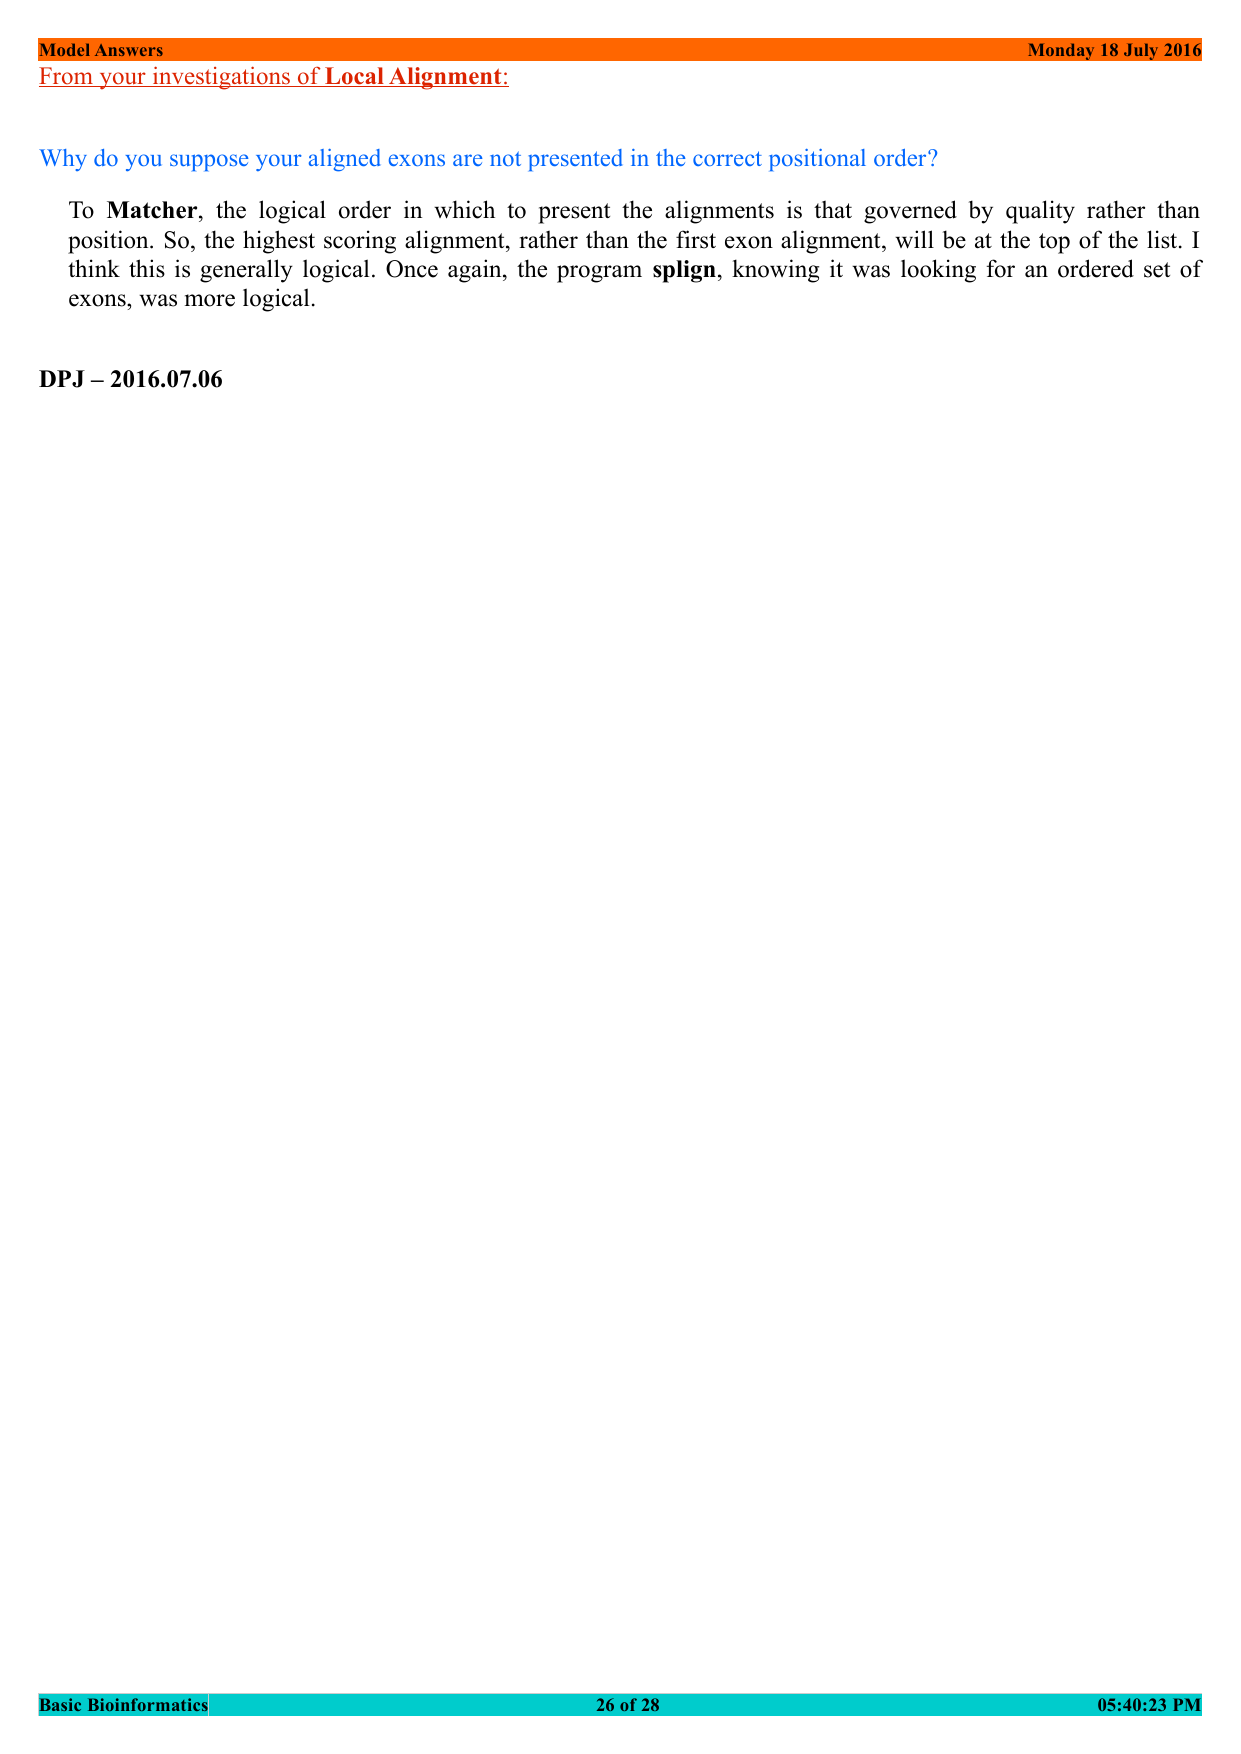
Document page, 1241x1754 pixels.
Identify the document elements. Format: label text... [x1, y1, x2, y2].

text To Matcher, the logical order in which to present the alignments is that governed by quality rather than position. So, the highest scoring alignment, rather than the first exon alignment, will be at the top of the list. I think this is generally logical. Once again, the program splign, knowing it was looking for an ordered set of exons, was more logical. [68, 195, 1202, 312]
text DPJ – 2016.07.06 [38, 364, 1202, 393]
text Why do you suppose your aligned exons are not presented in the correct positional order? [38, 143, 1202, 172]
text From your investigations of Local Alignment: [38, 61, 1202, 89]
